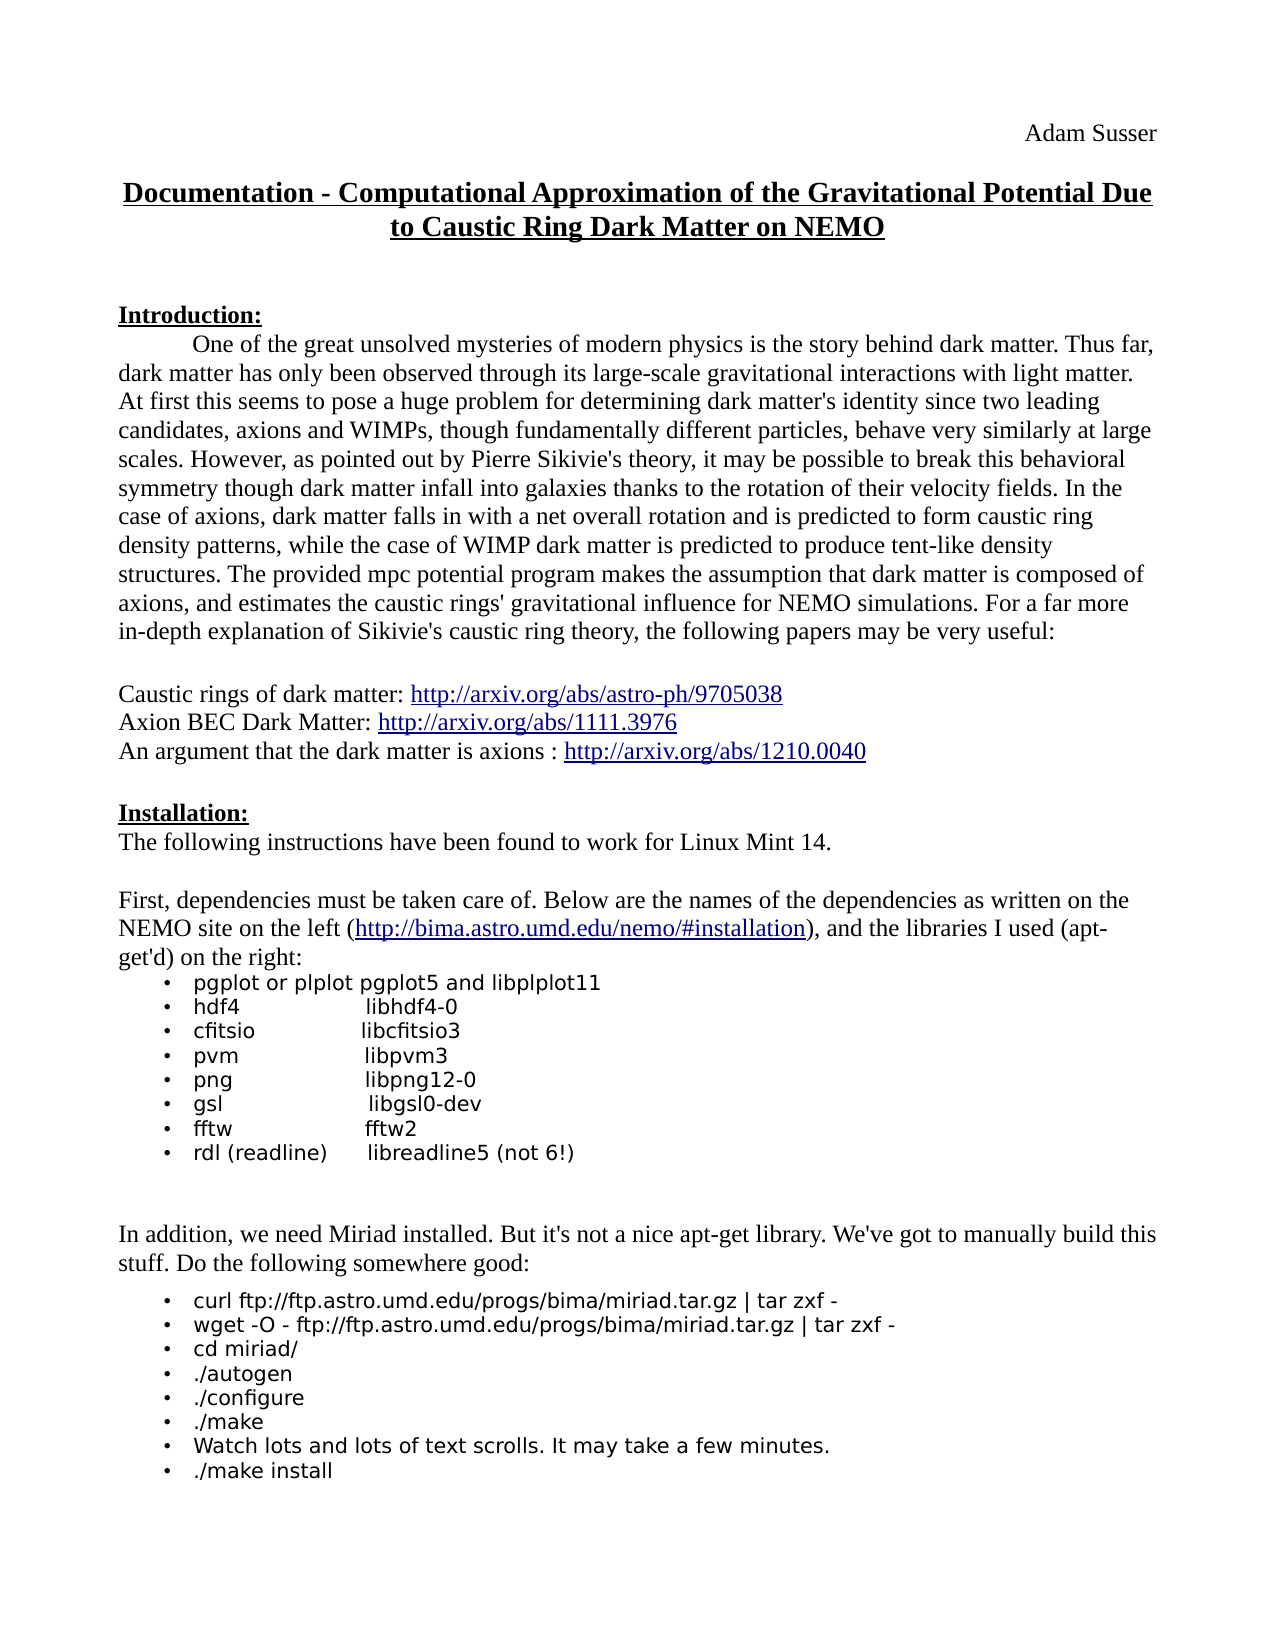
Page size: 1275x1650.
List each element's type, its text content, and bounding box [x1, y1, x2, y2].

text Caustic rings of dark matter: http://arxiv.org/abs/astro-ph/9705038 [118, 679, 1157, 707]
list rdl (readline) libreadline5 (not 6!) [164, 1141, 1157, 1165]
text Documentation - Computational Approximation of the Gravitational Potential Due to Caustic Ring Dark Matter on NEMO [118, 176, 1157, 243]
text First, dependencies must be taken care of. Below are the names of the dependencies as written on the NEMO site on the left (http://bima.astro.umd.edu/nemo/#installation), and the libraries I used (apt-get'd) on the right: [118, 885, 1157, 971]
list curl ftp://ftp.astro.umd.edu/progs/bima/miriad.tar.gz | tar zxf - [164, 1289, 1157, 1313]
text Adam Susser [118, 118, 1157, 147]
list cd miriad/ [164, 1337, 1157, 1362]
list ./make [164, 1410, 1157, 1434]
list pvm libpvm3 [164, 1044, 1157, 1068]
list wget -O - ftp://ftp.astro.umd.edu/progs/bima/miriad.tar.gz | tar zxf - [164, 1313, 1157, 1337]
text Introduction: [118, 300, 1157, 329]
text In addition, we need Miriad installed. But it's not a nice apt-get library. We've got to manually build this stuff. Do the following somewhere good: [118, 1219, 1157, 1276]
list fftw fftw2 [164, 1117, 1157, 1141]
list pgplot or plplot pgplot5 and libplplot11 [164, 971, 1157, 995]
list Watch lots and lots of text scrolls. It may take a few minutes. [164, 1434, 1157, 1459]
list png libpng12-0 [164, 1068, 1157, 1092]
text One of the great unsolved mysteries of modern physics is the story behind dark matter. Thus far, dark matter has only been observed through its large-scale gravitational interactions with light matter. At first this seems to pose a huge problem for determining dark matter's identity since two leading candidates, axions and WIMPs, though fundamentally different particles, behave very similarly at large scales. However, as pointed out by Pierre Sikivie's theory, it may be possible to break this behavioral symmetry though dark matter infall into galaxies thanks to the rotation of their velocity fields. In the case of axions, dark matter falls in with a net overall rotation and is predicted to form caustic ring density patterns, while the case of WIMP dark matter is predicted to produce tent-like density structures. The provided mpc potential program makes the assumption that dark matter is composed of axions, and estimates the caustic rings' gravitational influence for NEMO simulations. For a far more in-depth explanation of Sikivie's caustic ring theory, the following papers may be very useful: [118, 329, 1157, 645]
text The following instructions have been found to work for Linux Mint 14. [118, 827, 1157, 856]
list cfitsio libcfitsio3 [164, 1019, 1157, 1044]
list ./autogen [164, 1362, 1157, 1386]
list ./make install [164, 1459, 1157, 1483]
list ./configure [164, 1386, 1157, 1410]
list gsl libgsl0-dev [164, 1092, 1157, 1117]
text Axion BEC Dark Matter: http://arxiv.org/abs/1111.3976 [118, 707, 1157, 736]
list hdf4 libhdf4-0 [164, 995, 1157, 1019]
text Installation: [118, 798, 1157, 827]
text An argument that the dark matter is axions : http://arxiv.org/abs/1210.0040 [118, 736, 1157, 765]
